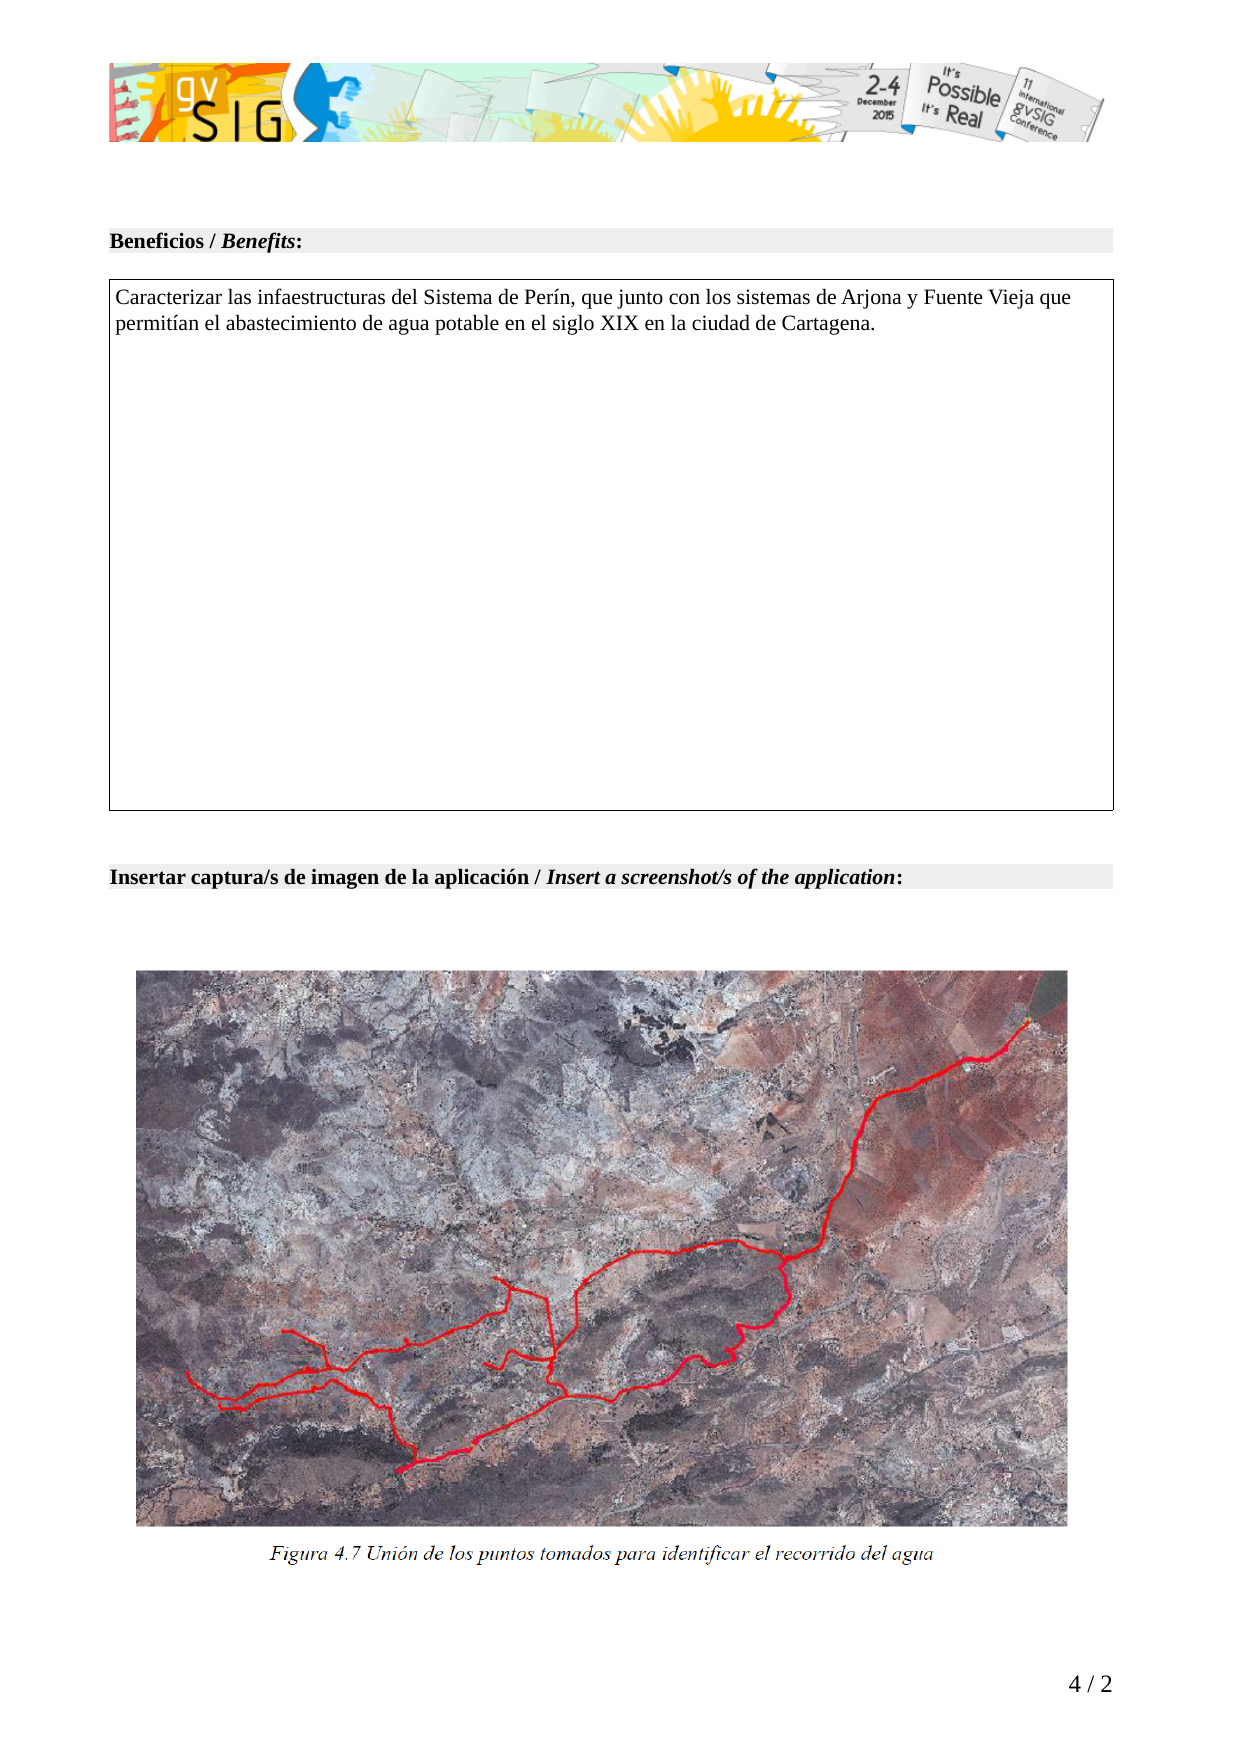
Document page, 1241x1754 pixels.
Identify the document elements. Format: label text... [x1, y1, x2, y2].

picture [321, 63, 1113, 142]
text Beneficios / Benefits: [109, 228, 1113, 253]
text Insertar captura/s de imagen de la aplicación / Insert a screenshot/s of the application: [109, 864, 1113, 889]
table_header Caracterizar las infaestructuras del Sistema de Perín, que junto con los sistemas de Arjona y Fuente Vieja que permitían el abastecimiento de agua potable en el siglo XIX en la ciudad de Cartagena. [110, 280, 1113, 810]
picture [109, 63, 319, 142]
picture [109, 953, 1113, 1583]
